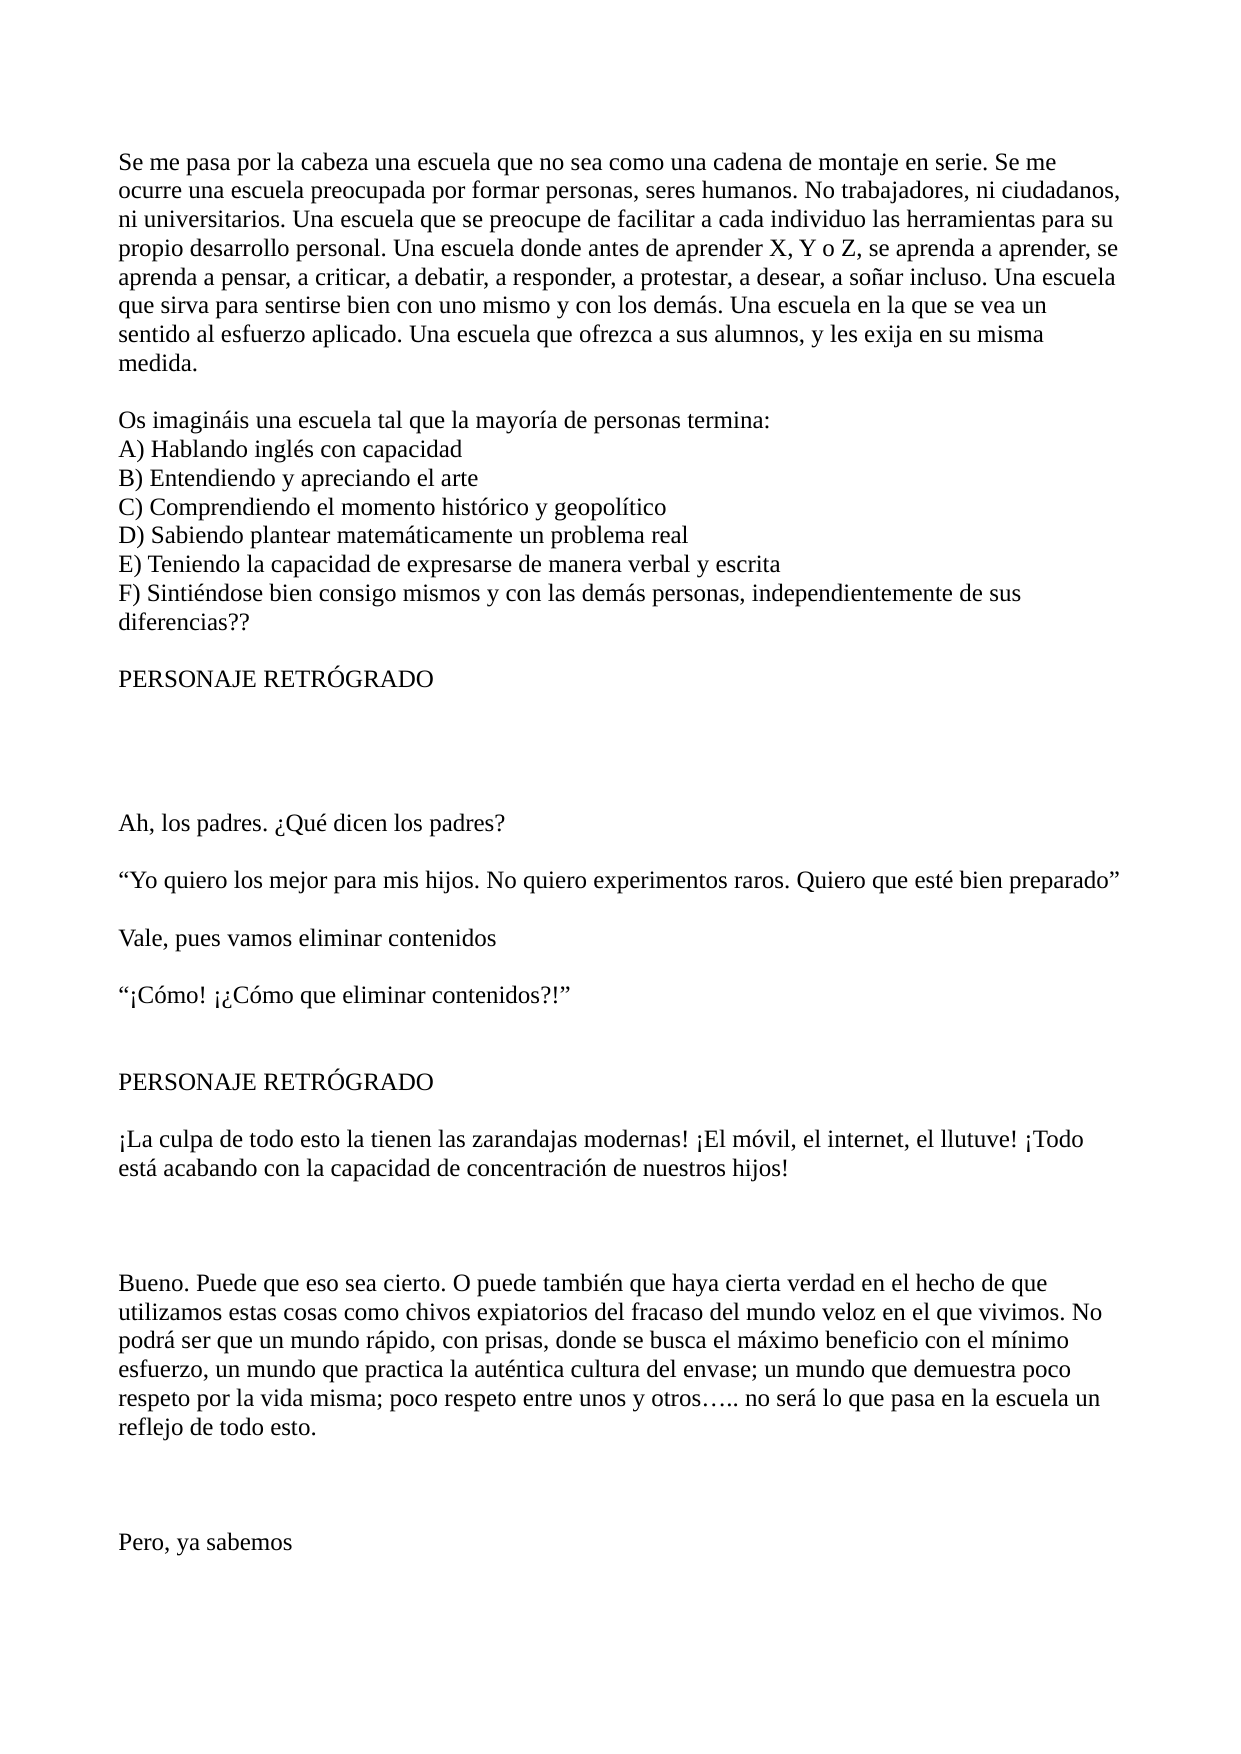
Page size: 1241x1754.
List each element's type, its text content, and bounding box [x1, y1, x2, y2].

text Se me pasa por la cabeza una escuela que no sea como una cadena de montaje en serie. Se me ocurre una escuela preocupada por formar personas, seres humanos. No trabajadores, ni ciudadanos, ni universitarios. Una escuela que se preocupe de facilitar a cada individuo las herramientas para su propio desarrollo personal. Una escuela donde antes de aprender X, Y o Z, se aprenda a aprender, se aprenda a pensar, a criticar, a debatir, a responder, a protestar, a desear, a soñar incluso. Una escuela que sirva para sentirse bien con uno mismo y con los demás. Una escuela en la que se vea un sentido al esfuerzo aplicado. Una escuela que ofrezca a sus alumnos, y les exija en su misma medida. [118, 147, 1122, 377]
text PERSONAJE RETRÓGRADO [118, 1067, 1122, 1096]
text E) Teniendo la capacidad de expresarse de manera verbal y escrita [118, 549, 1122, 578]
text A) Hablando inglés con capacidad [118, 434, 1122, 463]
text B) Entendiendo y apreciando el arte [118, 463, 1122, 492]
text Ah, los padres. ¿Qué dicen los padres? [118, 808, 1122, 837]
text D) Sabiendo plantear matemáticamente un problema real [118, 521, 1122, 549]
text “Yo quiero los mejor para mis hijos. No quiero experimentos raros. Quiero que esté bien preparado” [118, 866, 1122, 894]
text Pero, ya sabemos [118, 1527, 1122, 1556]
text “¡Cómo! ¡¿Cómo que eliminar contenidos?!” [118, 981, 1122, 1009]
text ¡La culpa de todo esto la tienen las zarandajas modernas! ¡El móvil, el internet, el llutuve! ¡Todo está acabando con la capacidad de concentración de nuestros hijos! [118, 1124, 1122, 1182]
text PERSONAJE RETRÓGRADO [118, 664, 1122, 693]
text Os imagináis una escuela tal que la mayoría de personas termina: [118, 406, 1122, 434]
text C) Comprendiendo el momento histórico y geopolítico [118, 492, 1122, 521]
text Vale, pues vamos eliminar contenidos [118, 923, 1122, 952]
text Bueno. Puede que eso sea cierto. O puede también que haya cierta verdad en el hecho de que utilizamos estas cosas como chivos expiatorios del fracaso del mundo veloz en el que vivimos. No podrá ser que un mundo rápido, con prisas, donde se busca el máximo beneficio con el mínimo esfuerzo, un mundo que practica la auténtica cultura del envase; un mundo que demuestra poco respeto por la vida misma; poco respeto entre unos y otros….. no será lo que pasa en la escuela un reflejo de todo esto. [118, 1268, 1122, 1441]
text F) Sintiéndose bien consigo mismos y con las demás personas, independientemente de sus diferencias?? [118, 578, 1122, 636]
